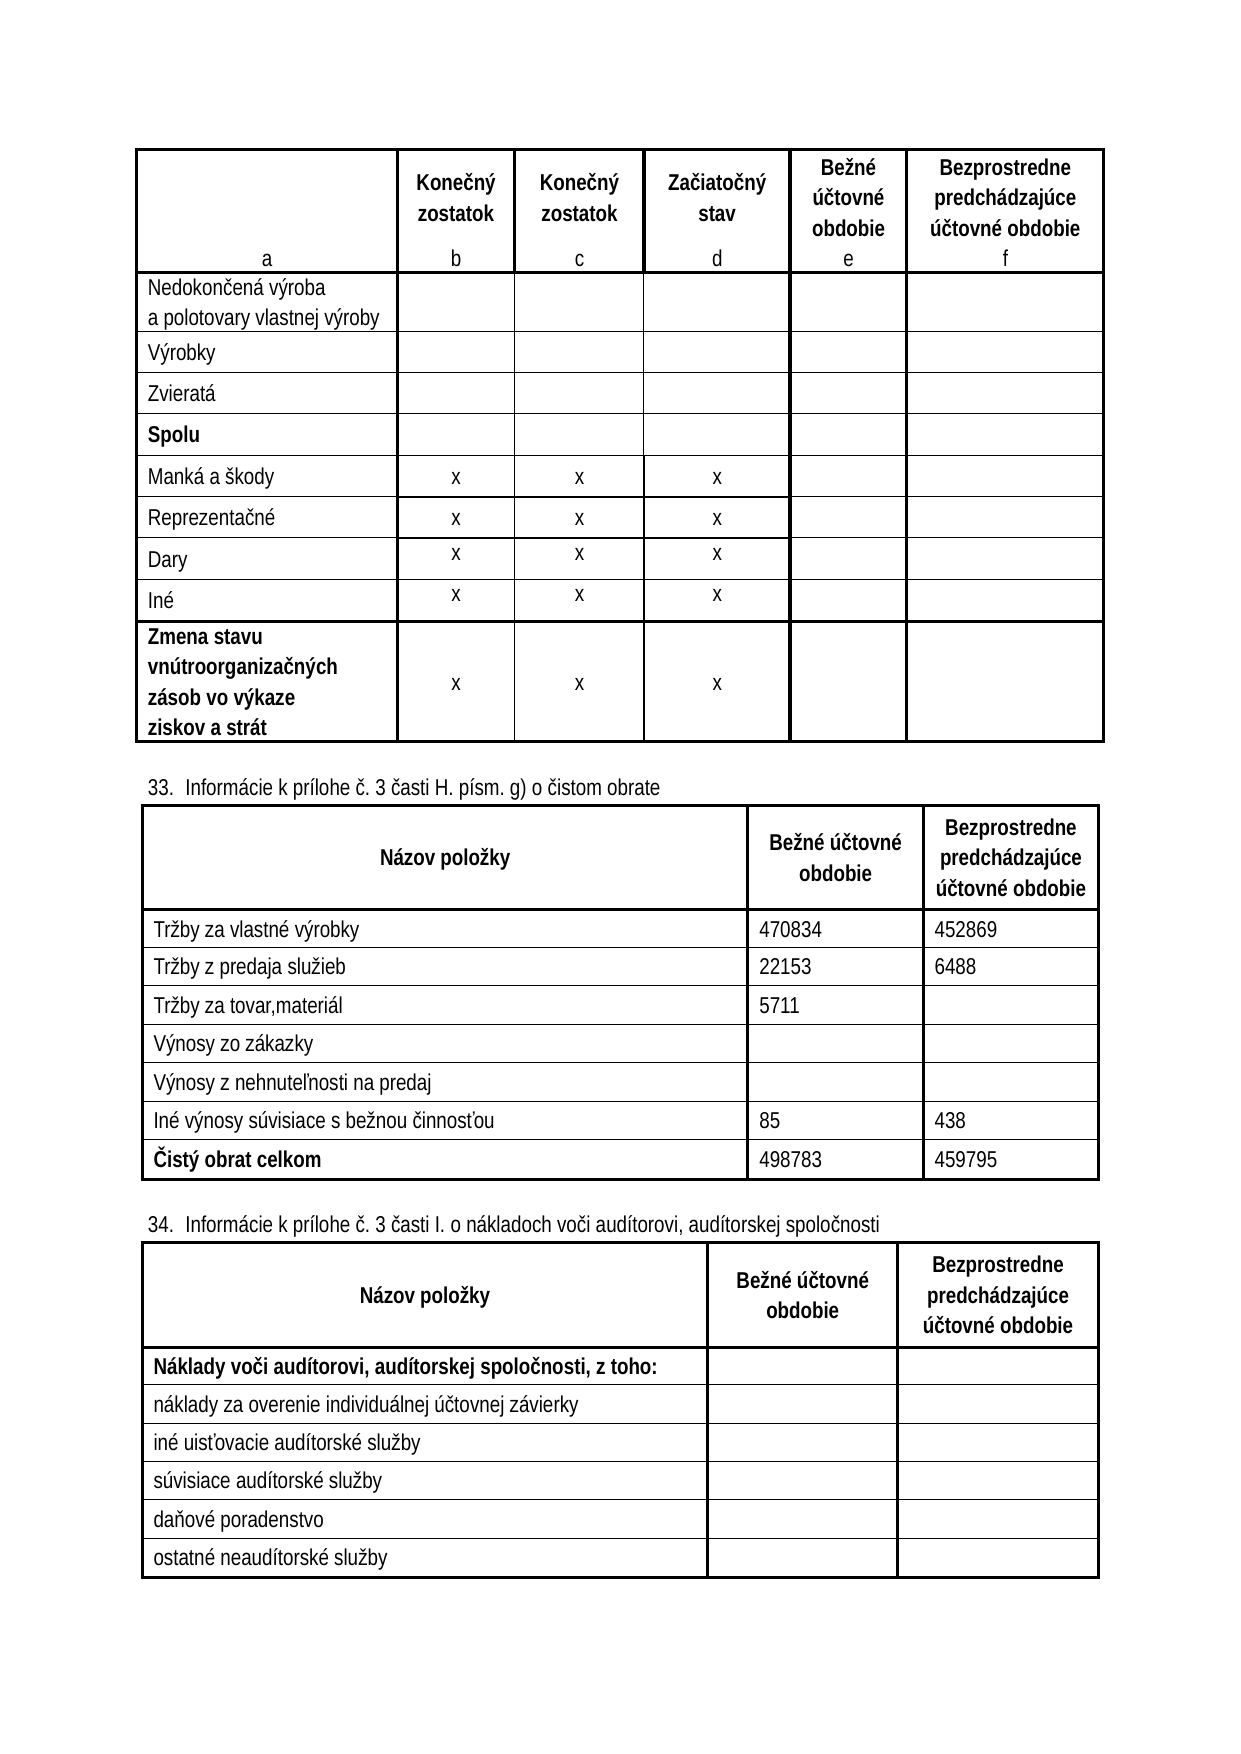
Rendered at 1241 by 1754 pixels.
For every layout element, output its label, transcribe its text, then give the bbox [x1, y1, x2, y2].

table_cell x [515, 456, 643, 496]
table_cell x [399, 580, 514, 620]
table_cell Konečný zostatok [399, 151, 513, 244]
table_cell súvisiace audítorské služby [144, 1462, 706, 1499]
table_cell daňové poradenstvo [144, 1500, 706, 1538]
table_cell [792, 414, 905, 454]
table_cell 5711 [749, 986, 922, 1024]
table_cell 459795 [925, 1140, 1097, 1177]
table_cell x [515, 580, 643, 620]
table_cell [899, 1385, 1097, 1422]
table_cell Bežné účtovné obdobie [792, 151, 905, 244]
table_cell [644, 373, 788, 413]
table_cell [399, 414, 514, 454]
table_cell [709, 1385, 896, 1422]
table_cell Konečný zostatok [516, 151, 642, 244]
table_header Bežné účtovné obdobie [749, 807, 922, 908]
table_cell [899, 1349, 1097, 1384]
table_cell x [515, 498, 643, 537]
table_cell [644, 274, 788, 331]
table_cell Dary [138, 538, 396, 579]
table_cell [908, 623, 1102, 740]
table_cell 6488 [925, 948, 1097, 985]
table_cell [792, 497, 905, 537]
table_cell 85 [749, 1102, 922, 1139]
table_cell Iné výnosy súvisiace s bežnou činnosťou [144, 1102, 746, 1139]
table_cell Zmena stavu vnútroorganizačných zásob vo výkaze ziskov a strát [138, 623, 396, 740]
table_cell [792, 623, 905, 740]
table_cell x [399, 456, 514, 496]
table_cell x [645, 539, 788, 579]
table_cell [792, 373, 905, 413]
table_cell [792, 538, 905, 579]
table_cell 498783 [749, 1140, 922, 1177]
table_cell Zvieratá [138, 373, 396, 413]
table_cell x [645, 498, 788, 537]
table_cell Tržby za tovar,materiál [144, 986, 746, 1024]
table_cell Nedokončená výroba a polotovary vlastnej výroby [138, 274, 396, 331]
table_cell [399, 332, 514, 372]
table_cell ostatné neaudítorské služby [144, 1539, 706, 1576]
table_cell f [908, 245, 1102, 271]
table_cell x [399, 539, 514, 579]
table_cell [709, 1500, 896, 1538]
table_cell [925, 986, 1097, 1024]
table_cell [644, 332, 788, 372]
table_cell Výnosy z nehnuteľnosti na predaj [144, 1063, 746, 1101]
table_cell [515, 373, 643, 413]
table_cell [899, 1500, 1097, 1538]
table_cell Iné [138, 580, 396, 620]
table_cell a [138, 245, 396, 271]
table_cell [908, 373, 1102, 413]
table_cell [792, 274, 905, 331]
table_cell x [515, 539, 643, 579]
table_cell Čistý obrat celkom [144, 1140, 746, 1177]
table_cell Začiatočný stav [646, 151, 788, 244]
table_header Bežné účtovné obdobie [709, 1244, 896, 1346]
table_cell [908, 497, 1102, 537]
table_cell 438 [925, 1102, 1097, 1139]
table_cell [515, 274, 643, 331]
table_cell [908, 274, 1102, 331]
table_cell [792, 332, 905, 372]
table_cell 470834 [749, 911, 922, 947]
table_cell Manká a škody [138, 456, 396, 496]
table_cell [399, 274, 514, 331]
table_cell Náklady voči audítorovi, audítorskej spoločnosti, z toho: [144, 1349, 706, 1384]
table_cell [925, 1025, 1097, 1062]
table_cell [399, 373, 514, 413]
title Informácie k prílohe č. 3 časti H. písm. g) o čistom obrate [148, 773, 1093, 800]
table_cell [644, 414, 788, 454]
table_cell Bezprostredne predchádzajúce účtovné obdobie [908, 151, 1102, 244]
table_cell [515, 332, 643, 372]
table_cell [749, 1063, 922, 1101]
table_cell x [645, 580, 788, 620]
table_cell [515, 414, 643, 454]
table_cell [709, 1424, 896, 1461]
table_cell [792, 456, 905, 496]
table_cell Reprezentačné [138, 497, 396, 537]
table_cell 22153 [749, 948, 922, 985]
table_cell x [645, 456, 788, 496]
table_cell [908, 456, 1102, 496]
table_cell Spolu [138, 414, 396, 454]
table_cell [908, 580, 1102, 620]
table_cell [908, 414, 1102, 454]
table_cell Tržby za vlastné výrobky [144, 911, 746, 947]
table_cell [908, 332, 1102, 372]
table_cell iné uisťovacie audítorské služby [144, 1424, 706, 1461]
table_cell Výrobky [138, 332, 396, 372]
table_cell [899, 1462, 1097, 1499]
table_cell x [515, 623, 643, 740]
table_cell c [516, 245, 642, 271]
table_header Názov položky [144, 807, 746, 908]
table_cell Tržby z predaja služieb [144, 948, 746, 985]
table_cell Výnosy zo zákazky [144, 1025, 746, 1062]
table_header Názov položky [144, 1244, 706, 1346]
table_header Bezprostredne predchádzajúce účtovné obdobie [899, 1244, 1097, 1346]
table_cell [925, 1063, 1097, 1101]
table_cell x [399, 498, 514, 537]
table_cell [709, 1539, 896, 1576]
table_header Bezprostredne predchádzajúce účtovné obdobie [925, 807, 1097, 908]
table_cell b [399, 245, 513, 271]
table_header [138, 151, 396, 244]
table_cell d [646, 245, 788, 271]
table_cell x [399, 623, 514, 740]
table_cell [908, 538, 1102, 579]
table_cell [792, 580, 905, 620]
table_cell [899, 1539, 1097, 1576]
table_cell [899, 1424, 1097, 1461]
table_cell [709, 1462, 896, 1499]
table_cell e [792, 245, 905, 271]
table_cell [709, 1349, 896, 1384]
table_cell náklady za overenie individuálnej účtovnej závierky [144, 1385, 706, 1422]
table_cell 452869 [925, 911, 1097, 947]
table_cell x [645, 623, 788, 740]
table_cell [749, 1025, 922, 1062]
title Informácie k prílohe č. 3 časti I. o nákladoch voči audítorovi, audítorskej spoločnosti [148, 1211, 1093, 1237]
